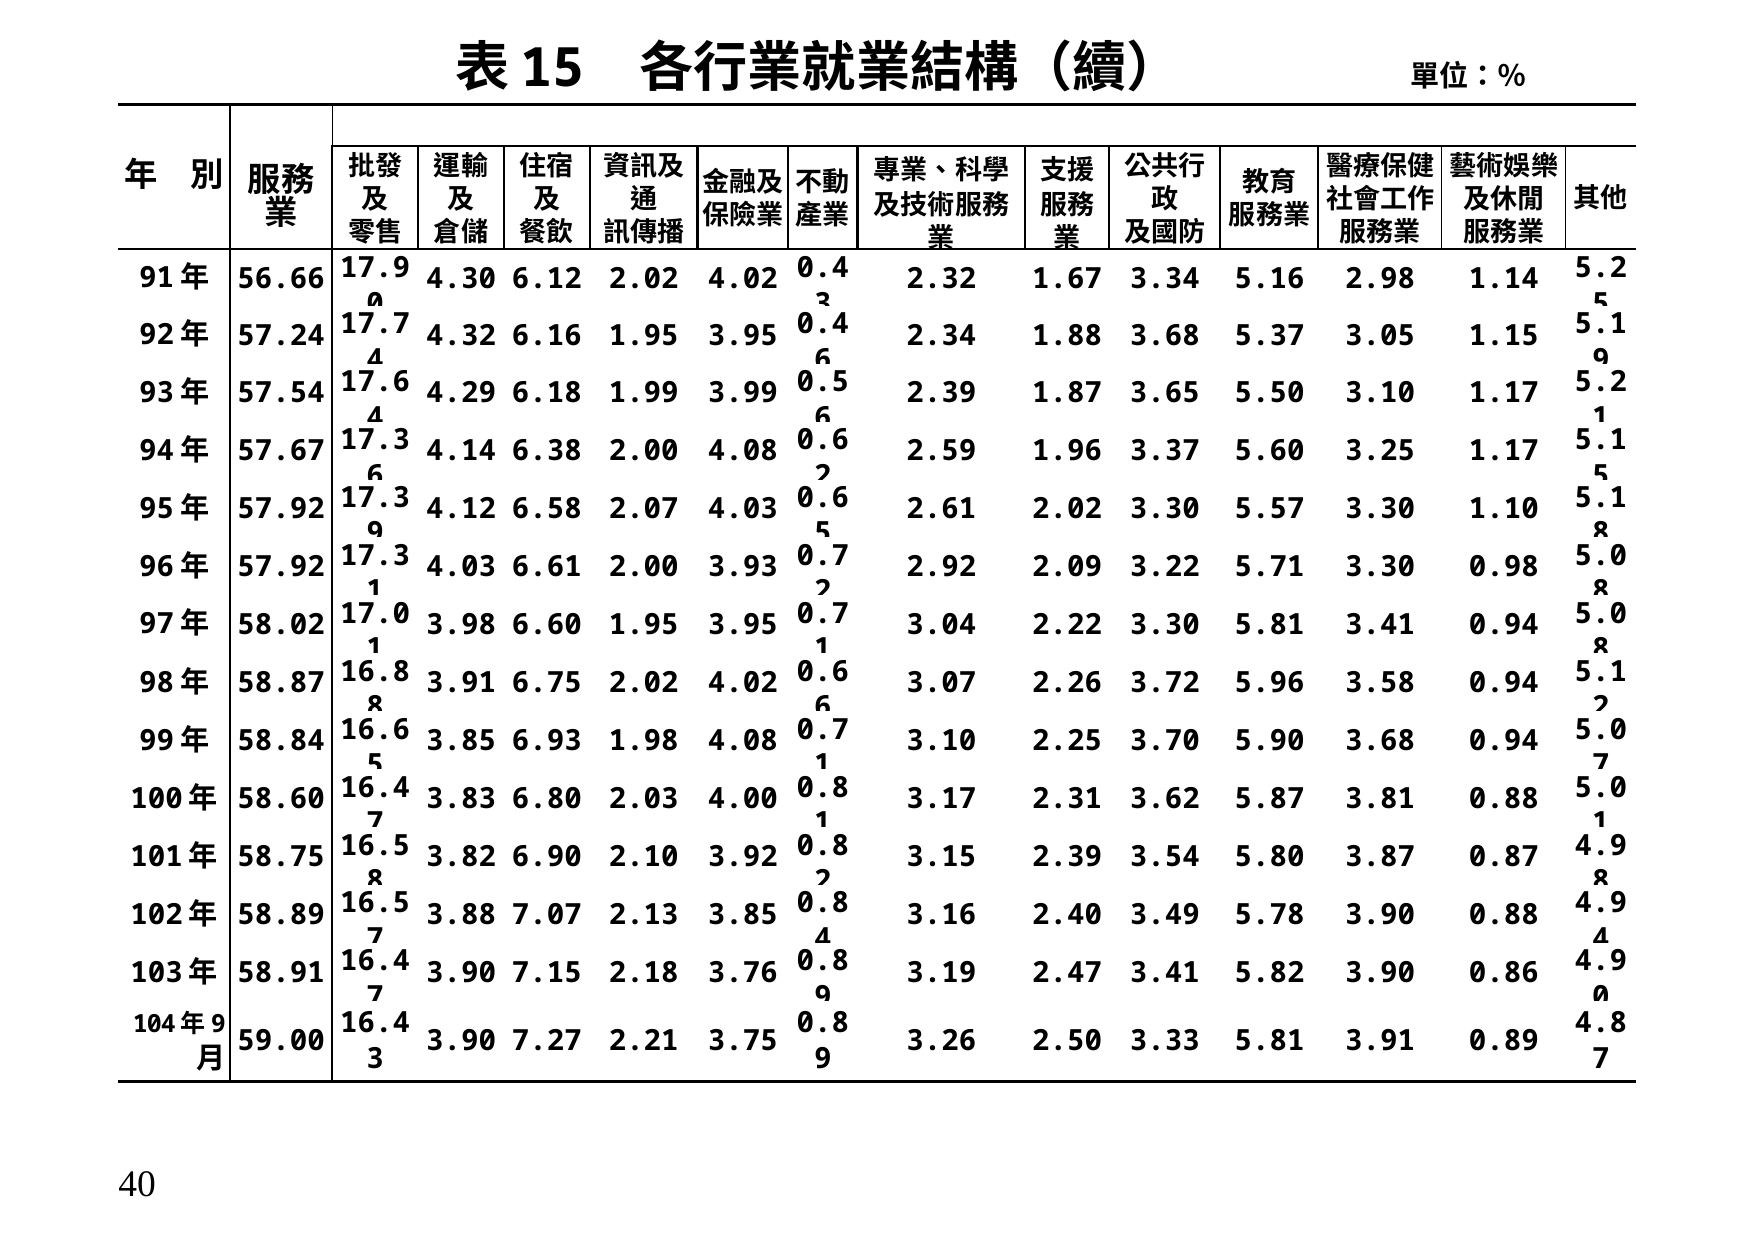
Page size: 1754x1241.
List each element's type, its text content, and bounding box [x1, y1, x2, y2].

table_cell 1.95 [590, 595, 697, 653]
table_cell 2.10 [590, 827, 697, 884]
table_cell 2.18 [590, 943, 697, 1000]
table_cell 102年 [118, 885, 229, 942]
table_cell 93年 [118, 363, 229, 421]
table_cell 2.98 [1318, 250, 1442, 305]
table_cell 3.85 [698, 885, 788, 942]
table_cell 0.71 [788, 711, 857, 769]
table_cell 91年 [118, 250, 229, 305]
table_cell 3.10 [1318, 363, 1442, 421]
table_cell 16.65 [333, 711, 418, 769]
table_cell 16.57 [333, 885, 418, 942]
table_cell 16.43 [333, 1000, 418, 1079]
table_cell 5.12 [1565, 653, 1636, 711]
table_cell 17.90 [333, 250, 418, 305]
table_cell 58.60 [231, 769, 331, 827]
table_cell 2.39 [858, 363, 1025, 421]
table_cell 56.66 [231, 250, 331, 305]
table_cell 4.02 [698, 250, 788, 305]
table_cell 批發及 零售業 [333, 147, 417, 247]
table_cell 7.15 [504, 943, 589, 1000]
table_cell 3.49 [1109, 885, 1220, 942]
table_cell 58.89 [231, 885, 331, 942]
table_cell 住宿及 餐飲業 [505, 147, 589, 247]
table_cell 16.58 [333, 827, 418, 884]
table_cell 3.65 [1109, 363, 1220, 421]
table_cell 3.87 [1318, 827, 1442, 884]
table_cell 7.07 [504, 885, 589, 942]
table_cell 2.34 [858, 305, 1025, 363]
table_cell 0.89 [1442, 1000, 1565, 1079]
table_cell 103年 [118, 943, 229, 1000]
table_cell 4.02 [698, 653, 788, 711]
table_cell 0.62 [788, 421, 857, 479]
table_cell 3.37 [1109, 421, 1220, 479]
table_cell 4.87 [1565, 1000, 1636, 1079]
table_cell 4.08 [698, 711, 788, 769]
table_cell 5.50 [1220, 363, 1318, 421]
table_cell 3.95 [698, 305, 788, 363]
table_cell 2.25 [1025, 711, 1109, 769]
table_cell 3.91 [418, 653, 504, 711]
table_cell 4.00 [698, 769, 788, 827]
table_cell 2.00 [590, 421, 697, 479]
table_cell 58.75 [231, 827, 331, 884]
table_cell 1.99 [590, 363, 697, 421]
table_cell 58.91 [231, 943, 331, 1000]
table_cell 專業、科學 及技術服務業 [859, 147, 1024, 247]
table_cell 3.41 [1318, 595, 1442, 653]
table_cell 6.16 [504, 305, 589, 363]
table_cell 16.88 [333, 653, 418, 711]
table_cell 4.32 [418, 305, 504, 363]
table_cell 0.94 [1442, 595, 1565, 653]
table_cell 1.98 [590, 711, 697, 769]
table_cell 2.39 [1025, 827, 1109, 884]
table_cell 58.87 [231, 653, 331, 711]
table_cell 3.81 [1318, 769, 1442, 827]
table_cell 3.26 [858, 1000, 1025, 1079]
table_cell 3.30 [1318, 479, 1442, 537]
table_cell 3.25 [1318, 421, 1442, 479]
table_cell 2.26 [1025, 653, 1109, 711]
table_cell 6.75 [504, 653, 589, 711]
table_cell 5.71 [1220, 537, 1318, 595]
table_header 年 別 [118, 106, 229, 247]
table_cell 57.92 [231, 537, 331, 595]
table_cell 0.46 [788, 305, 857, 363]
table_cell 4.98 [1565, 827, 1636, 884]
table_cell 0.86 [1442, 943, 1565, 1000]
table_cell 3.90 [418, 1000, 504, 1079]
table_cell 2.59 [858, 421, 1025, 479]
table_cell 3.85 [418, 711, 504, 769]
table_cell 92年 [118, 305, 229, 363]
table_cell 6.61 [504, 537, 589, 595]
table_cell 2.32 [858, 250, 1025, 305]
table_cell 3.72 [1109, 653, 1220, 711]
table_cell 3.41 [1109, 943, 1220, 1000]
table_cell 1.96 [1025, 421, 1109, 479]
table_cell 2.03 [590, 769, 697, 827]
table_cell 0.66 [788, 653, 857, 711]
table_cell 2.21 [590, 1000, 697, 1079]
table_cell 3.19 [858, 943, 1025, 1000]
table_cell 2.02 [1025, 479, 1109, 537]
table_cell 2.07 [590, 479, 697, 537]
table_cell 0.84 [788, 885, 857, 942]
table_cell 2.13 [590, 885, 697, 942]
table_cell 1.17 [1442, 421, 1565, 479]
table_cell 17.64 [333, 363, 418, 421]
table_cell 1.15 [1442, 305, 1565, 363]
table_cell 3.16 [858, 885, 1025, 942]
table_cell 3.30 [1109, 595, 1220, 653]
table_cell 2.61 [858, 479, 1025, 537]
table_cell 3.75 [698, 1000, 788, 1079]
table_cell 0.65 [788, 479, 857, 537]
table_cell 5.60 [1220, 421, 1318, 479]
table_cell 服務業 [231, 145, 331, 247]
table_cell 2.92 [858, 537, 1025, 595]
table_cell 2.02 [590, 250, 697, 305]
table_cell 3.88 [418, 885, 504, 942]
table_cell 1.17 [1442, 363, 1565, 421]
table_cell 4.30 [418, 250, 504, 305]
table_cell 0.82 [788, 827, 857, 884]
table_cell 16.47 [333, 769, 418, 827]
table_cell 3.58 [1318, 653, 1442, 711]
table_cell 5.08 [1565, 537, 1636, 595]
table_cell 其他 [1566, 147, 1636, 247]
table_cell 資訊及通 訊傳播業 [591, 147, 696, 247]
table_cell 6.93 [504, 711, 589, 769]
table_cell 0.81 [788, 769, 857, 827]
table_cell 3.98 [418, 595, 504, 653]
table_cell 5.18 [1565, 479, 1636, 537]
table_cell 6.90 [504, 827, 589, 884]
table_cell 5.25 [1565, 250, 1636, 305]
table_cell 5.57 [1220, 479, 1318, 537]
table_cell 0.88 [1442, 885, 1565, 942]
table_cell 5.78 [1220, 885, 1318, 942]
table_cell 3.68 [1318, 711, 1442, 769]
table_cell 5.08 [1565, 595, 1636, 653]
table_cell 96年 [118, 537, 229, 595]
table_cell 57.92 [231, 479, 331, 537]
text 表15 各行業就業結構（續） 單位：％ [118, 24, 1636, 103]
table_cell 3.22 [1109, 537, 1220, 595]
table_cell 17.01 [333, 595, 418, 653]
table_cell 0.94 [1442, 711, 1565, 769]
table_cell 57.54 [231, 363, 331, 421]
table_cell 17.31 [333, 537, 418, 595]
table_header [333, 106, 1636, 145]
table_cell 公共行政 及國防 [1110, 147, 1219, 247]
table_cell 0.72 [788, 537, 857, 595]
table_cell 16.47 [333, 943, 418, 1000]
table_cell 104年9月 [118, 1000, 229, 1079]
table_cell 2.09 [1025, 537, 1109, 595]
table_cell 2.22 [1025, 595, 1109, 653]
table_cell 6.18 [504, 363, 589, 421]
table_cell 1.10 [1442, 479, 1565, 537]
table_cell 17.36 [333, 421, 418, 479]
table_cell 2.47 [1025, 943, 1109, 1000]
table_cell 0.56 [788, 363, 857, 421]
table_cell 3.15 [858, 827, 1025, 884]
table_cell 0.88 [1442, 769, 1565, 827]
table_cell 運輸及 倉儲業 [419, 147, 503, 247]
table_cell 6.60 [504, 595, 589, 653]
table_cell 4.03 [698, 479, 788, 537]
table_cell 5.87 [1220, 769, 1318, 827]
table_cell 3.91 [1318, 1000, 1442, 1079]
table_cell 2.50 [1025, 1000, 1109, 1079]
table_cell 2.40 [1025, 885, 1109, 942]
table_cell 4.14 [418, 421, 504, 479]
table_cell 3.05 [1318, 305, 1442, 363]
table_cell 0.71 [788, 595, 857, 653]
table_cell 17.39 [333, 479, 418, 537]
table_cell 藝術娛樂及休閒 服務業 [1442, 147, 1565, 247]
table_cell 99年 [118, 711, 229, 769]
table_header [231, 106, 332, 145]
table_cell 教育 服務業 [1221, 147, 1317, 247]
table_cell 不動 產業 [789, 147, 856, 247]
table_cell 3.82 [418, 827, 504, 884]
table_cell 4.90 [1565, 943, 1636, 1000]
table_cell 58.02 [231, 595, 331, 653]
table_cell 0.94 [1442, 653, 1565, 711]
table_cell 5.07 [1565, 711, 1636, 769]
table_cell 3.30 [1109, 479, 1220, 537]
table_cell 17.74 [333, 305, 418, 363]
table_cell 3.68 [1109, 305, 1220, 363]
table_cell 57.67 [231, 421, 331, 479]
table_cell 3.62 [1109, 769, 1220, 827]
table_cell 0.89 [788, 943, 857, 1000]
table_cell 59.00 [231, 1000, 331, 1079]
table_cell 支援 服務業 [1026, 147, 1108, 247]
table_cell 5.81 [1220, 595, 1318, 653]
table_cell 3.90 [418, 943, 504, 1000]
table_cell 3.76 [698, 943, 788, 1000]
table_cell 2.02 [590, 653, 697, 711]
table_cell 0.98 [1442, 537, 1565, 595]
table_cell 1.95 [590, 305, 697, 363]
table_cell 95年 [118, 479, 229, 537]
table_cell 5.01 [1565, 769, 1636, 827]
table_cell 5.81 [1220, 1000, 1318, 1079]
table_cell 3.54 [1109, 827, 1220, 884]
table_cell 5.37 [1220, 305, 1318, 363]
table_cell 100年 [118, 769, 229, 827]
table_cell 1.67 [1025, 250, 1109, 305]
table_cell 6.38 [504, 421, 589, 479]
table_cell 1.88 [1025, 305, 1109, 363]
table_cell 3.90 [1318, 885, 1442, 942]
table_cell 57.24 [231, 305, 331, 363]
table_cell 0.87 [1442, 827, 1565, 884]
table_cell 6.80 [504, 769, 589, 827]
table_cell 58.84 [231, 711, 331, 769]
table_cell 5.19 [1565, 305, 1636, 363]
table_cell 5.80 [1220, 827, 1318, 884]
table_cell 4.94 [1565, 885, 1636, 942]
table_cell 3.95 [698, 595, 788, 653]
table_cell 4.08 [698, 421, 788, 479]
table_cell 3.93 [698, 537, 788, 595]
table_cell 97年 [118, 595, 229, 653]
table_cell 4.12 [418, 479, 504, 537]
table_cell 101年 [118, 827, 229, 884]
table_cell 3.07 [858, 653, 1025, 711]
table_cell 5.96 [1220, 653, 1318, 711]
table_cell 醫療保健 社會工作 服務業 [1319, 147, 1441, 247]
table_cell 94年 [118, 421, 229, 479]
table_cell 3.83 [418, 769, 504, 827]
table_cell 3.04 [858, 595, 1025, 653]
table_cell 5.15 [1565, 421, 1636, 479]
table_cell 金融及 保險業 [699, 147, 787, 247]
table_cell 4.29 [418, 363, 504, 421]
table_cell 0.89 [788, 1000, 857, 1079]
table_cell 7.27 [504, 1000, 589, 1079]
table_cell 1.87 [1025, 363, 1109, 421]
table_cell 5.16 [1220, 250, 1318, 305]
table_cell 3.92 [698, 827, 788, 884]
table_cell 0.43 [788, 250, 857, 305]
table_cell 5.90 [1220, 711, 1318, 769]
table_cell 98年 [118, 653, 229, 711]
table_cell 5.82 [1220, 943, 1318, 1000]
table_cell 6.12 [504, 250, 589, 305]
table_cell 3.90 [1318, 943, 1442, 1000]
table_cell 2.00 [590, 537, 697, 595]
table_cell 3.70 [1109, 711, 1220, 769]
table_cell 3.10 [858, 711, 1025, 769]
table_cell 3.17 [858, 769, 1025, 827]
table_cell 4.03 [418, 537, 504, 595]
table_cell 3.34 [1109, 250, 1220, 305]
table_cell 3.99 [698, 363, 788, 421]
table_cell 6.58 [504, 479, 589, 537]
table_cell 3.30 [1318, 537, 1442, 595]
table_cell 5.21 [1565, 363, 1636, 421]
table_cell 1.14 [1442, 250, 1565, 305]
table_cell 2.31 [1025, 769, 1109, 827]
table_cell 3.33 [1109, 1000, 1220, 1079]
